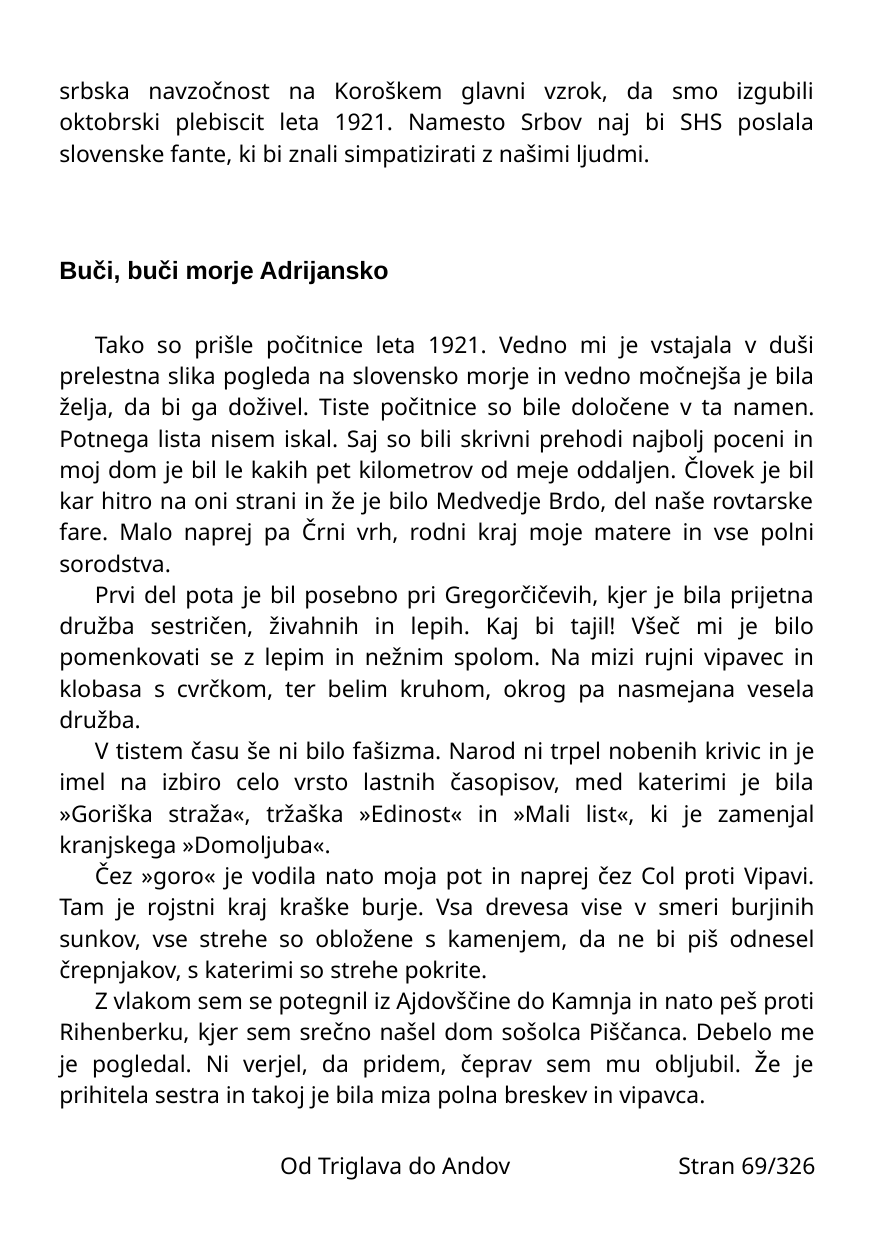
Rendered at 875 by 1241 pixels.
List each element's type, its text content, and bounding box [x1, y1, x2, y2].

text Tako so prišle počitnice leta 1921. Vedno mi je vstajala v duši prelestna slika pogleda na slovensko morje in vedno močnejša je bila želja, da bi ga doživel. Tiste počitnice so bile določene v ta namen. Potnega lista nisem iskal. Saj so bili skrivni prehodi najbolj poceni in moj dom je bil le kakih pet kilometrov od meje oddaljen. Človek je bil kar hitro na oni strani in že je bilo Medvedje Brdo, del naše rovtarske fare. Malo naprej pa Črni vrh, rodni kraj moje matere in vse polni sorodstva. [59, 329, 815, 579]
subtitle Buči, buči morje Adrijansko [59, 256, 815, 285]
text Čez »goro« je vodila nato moja pot in naprej čez Col proti Vipavi. Tam je rojstni kraj kraške burje. Vsa drevesa vise v smeri burjinih sunkov, vse strehe so obložene s kamenjem, da ne bi piš odnesel črepnjakov, s katerimi so strehe pokrite. [59, 860, 815, 985]
text Prvi del pota je bil posebno pri Gregorčičevih, kjer je bila prijetna družba sestričen, živahnih in lepih. Kaj bi tajil! Všeč mi je bilo pomenkovati se z lepim in nežnim spolom. Na mizi rujni vipavec in klobasa s cvrčkom, ter belim kruhom, okrog pa nasmejana vesela družba. [59, 579, 815, 735]
text V tistem času še ni bilo fašizma. Narod ni trpel nobenih krivic in je imel na izbiro celo vrsto lastnih časopisov, med katerimi je bila »Goriška straža«, tržaška »Edinost« in »Mali list«, ki je zamenjal kranjskega »Domoljuba«. [59, 735, 815, 860]
text srbska navzočnost na Koroškem glavni vzrok, da smo izgubili oktobrski plebiscit leta 1921. Namesto Srbov naj bi SHS poslala slovenske fante, ki bi znali simpatizirati z našimi ljudmi. [59, 75, 815, 169]
text Z vlakom sem se potegnil iz Ajdovščine do Kamnja in nato peš proti Rihenberku, kjer sem srečno našel dom sošolca Piščanca. Debelo me je pogledal. Ni verjel, da pridem, čeprav sem mu obljubil. Že je prihitela sestra in takoj je bila miza polna breskev in vipavca. [59, 985, 815, 1110]
